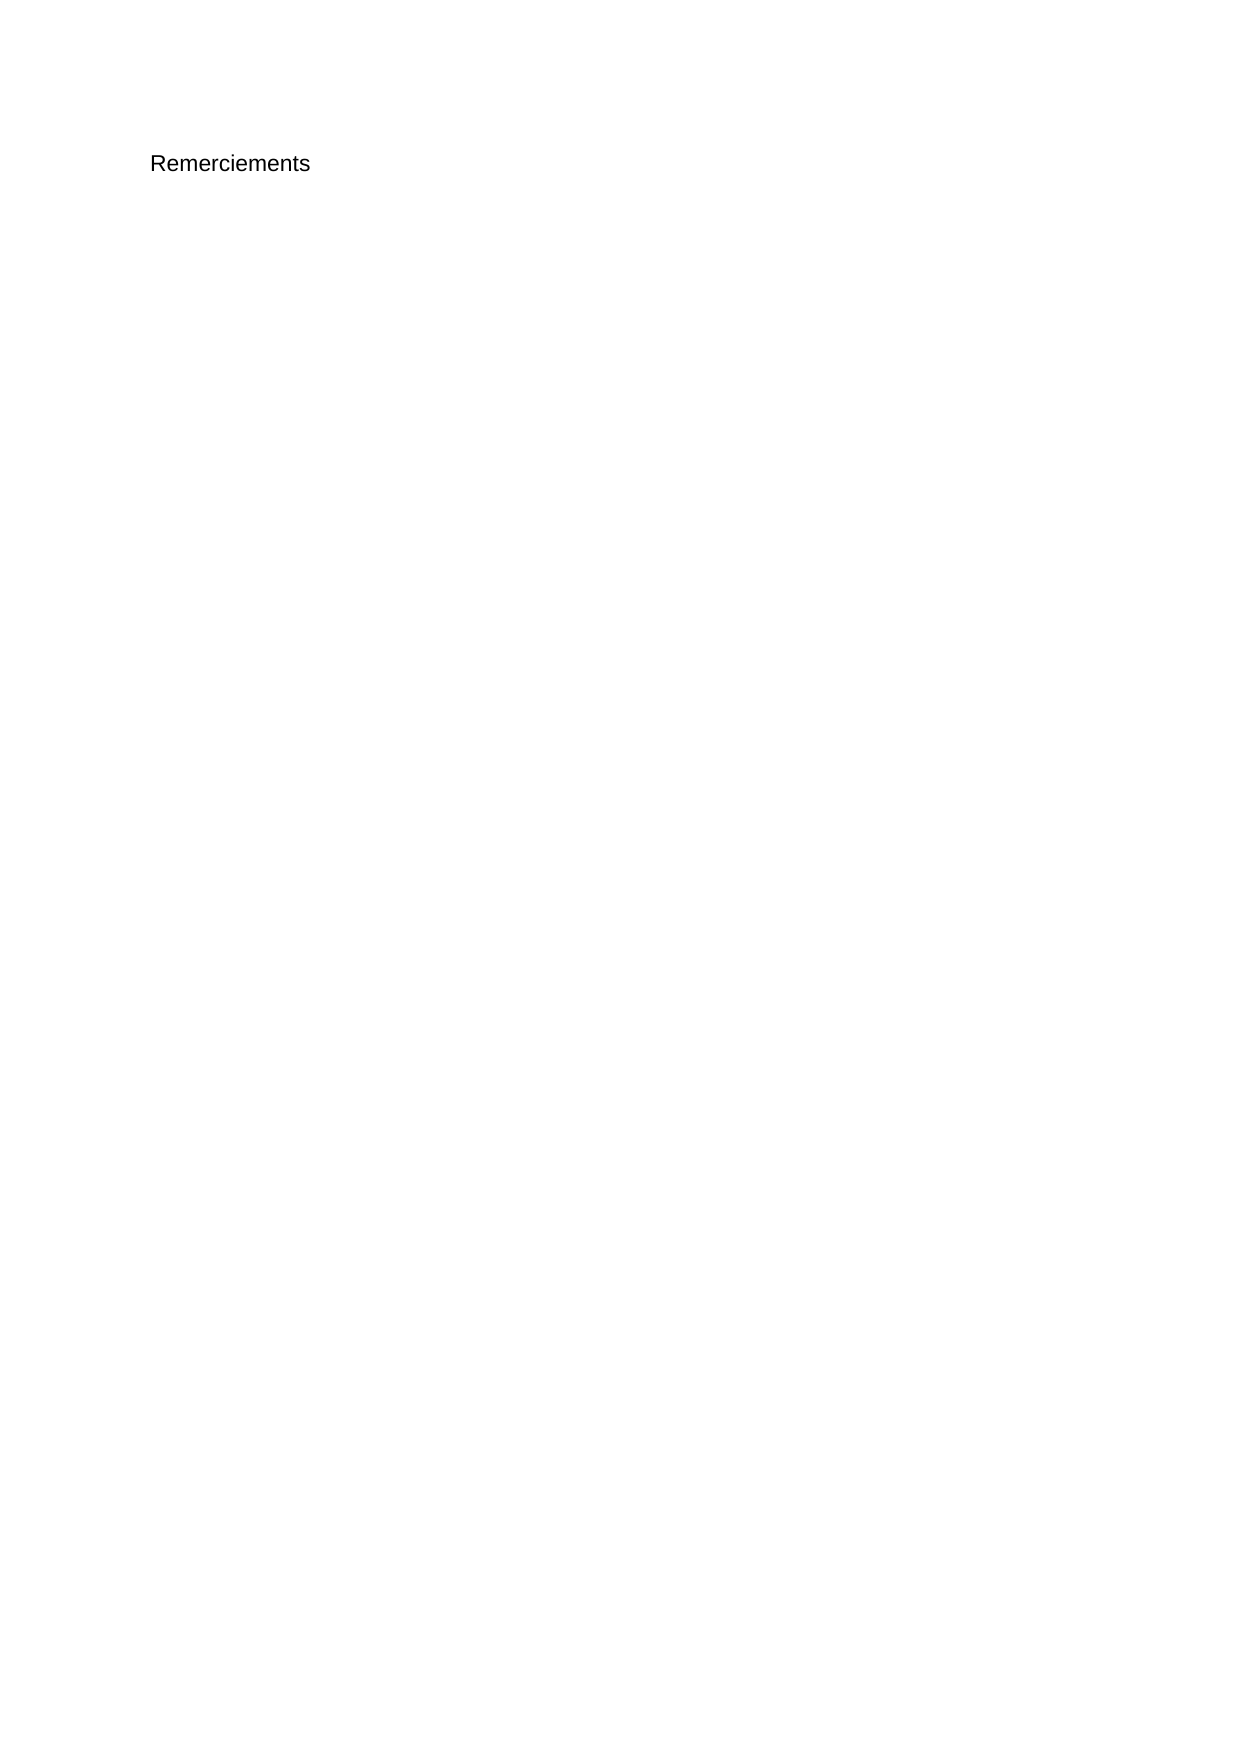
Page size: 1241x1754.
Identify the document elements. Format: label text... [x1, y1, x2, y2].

subtitle Remerciements [150, 150, 1090, 176]
